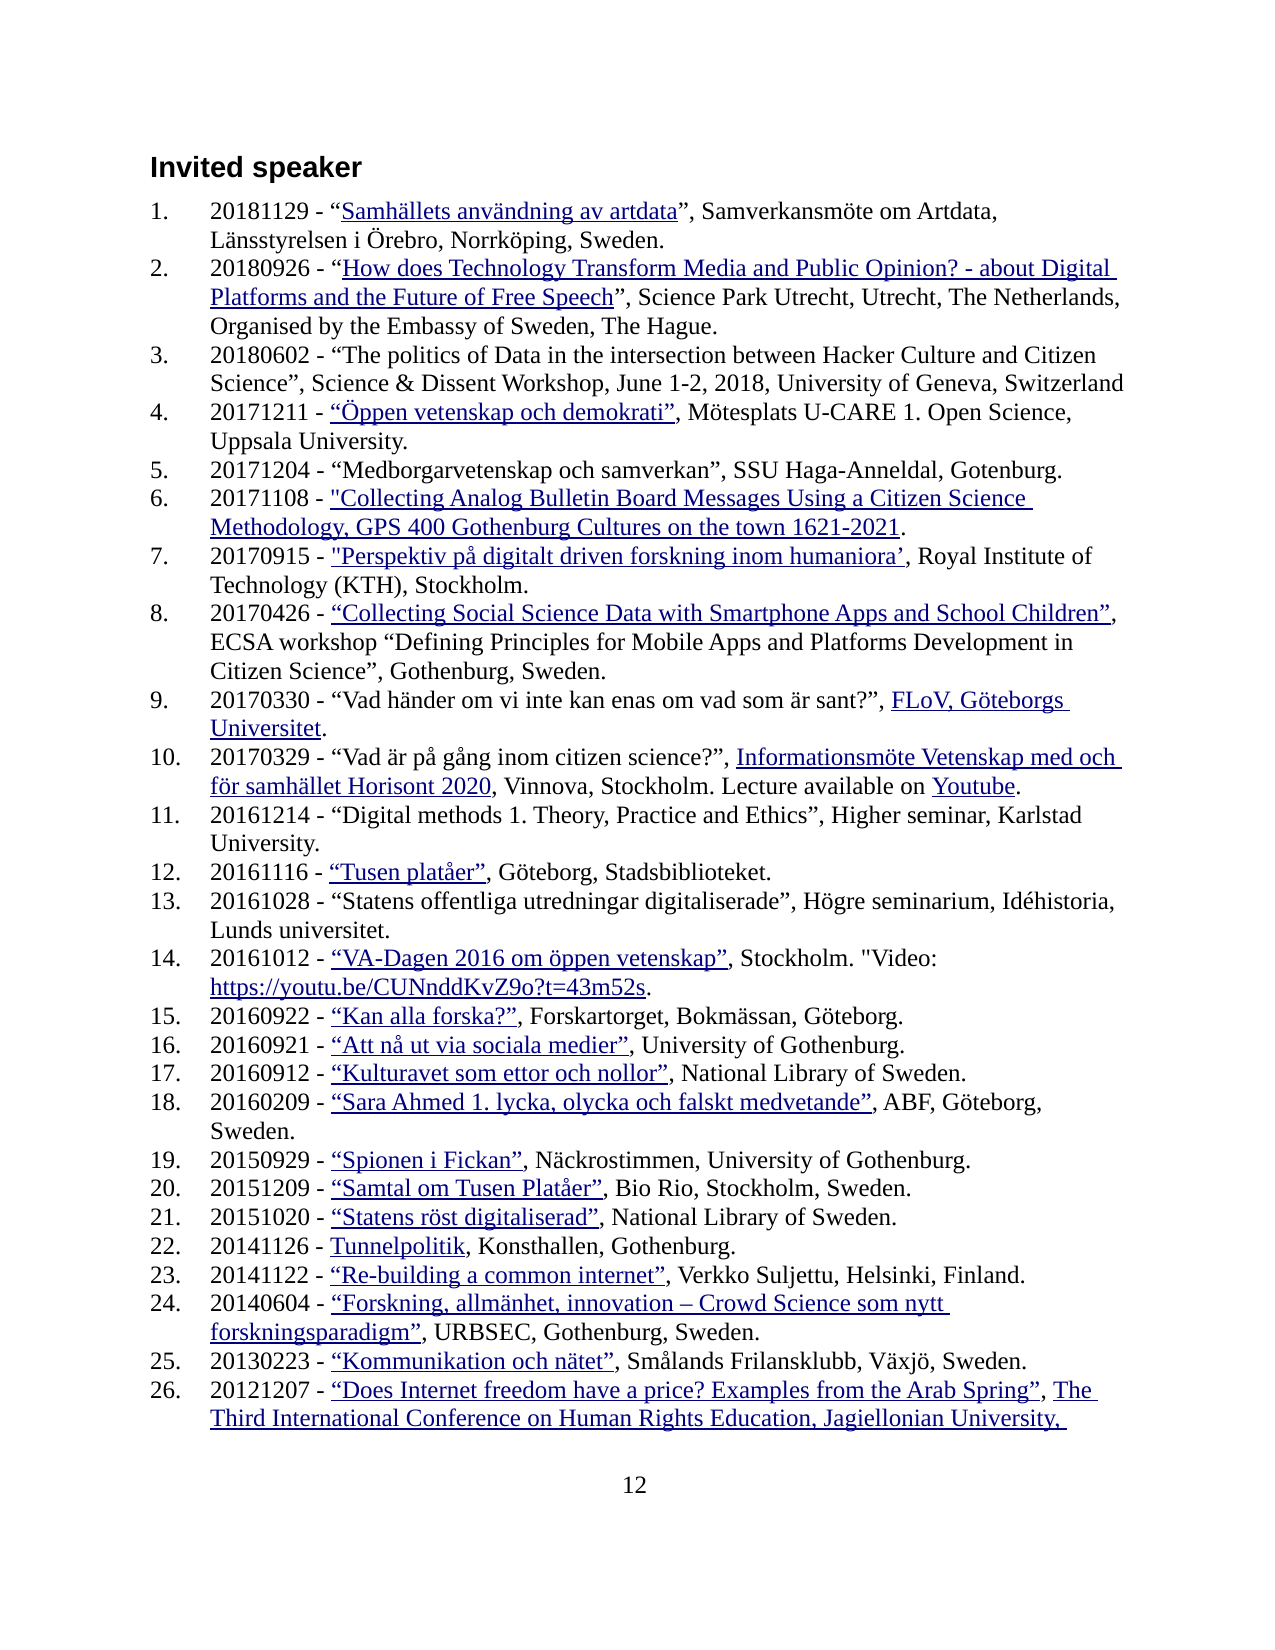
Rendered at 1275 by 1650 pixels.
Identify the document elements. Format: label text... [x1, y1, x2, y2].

list 20170330 - “Vad händer om vi inte kan enas om vad som är sant?”, FLoV, Göteborgs Universitet. [150, 685, 1125, 742]
list 20160209 - “Sara Ahmed 1. lycka, olycka och falskt medvetande”, ABF, Göteborg, Sweden. [150, 1087, 1125, 1145]
list 20161116 - “Tusen platåer”, Göteborg, Stadsbiblioteket. [150, 857, 1125, 886]
list 20180602 - “The politics of Data in the intersection between Hacker Culture and Citizen Science”, Science & Dissent Workshop, June 1-2, 2018, University of Geneva, Switzerland [150, 340, 1125, 397]
list 20141126 - Tunnelpolitik, Konsthallen, Gothenburg. [150, 1231, 1125, 1260]
list 20161028 - “Statens offentliga utredningar digitaliserade”, Högre seminarium, Idéhistoria, Lunds universitet. [150, 886, 1125, 943]
list 20160921 - “Att nå ut via sociala medier”, University of Gothenburg. [150, 1030, 1125, 1058]
list 20170426 - “Collecting Social Science Data with Smartphone Apps and School Children”, ECSA workshop “Defining Principles for Mobile Apps and Platforms Development in Citizen Science”, Gothenburg, Sweden. [150, 598, 1125, 685]
list 20150929 - “Spionen i Fickan”, Näckrostimmen, University of Gothenburg. [150, 1145, 1125, 1173]
list 20180926 - “How does Technology Transform Media and Public Opinion? - about Digital Platforms and the Future of Free Speech”, Science Park Utrecht, Utrecht, The Netherlands, Organised by the Embassy of Sweden, The Hague. [150, 253, 1125, 340]
list 20170329 - “Vad är på gång inom citizen science?”, Informationsmöte Vetenskap med och för samhället Horisont 2020, Vinnova, Stockholm. Lecture available on Youtube. [150, 742, 1125, 800]
list 20141122 - “Re-building a common internet”, Verkko Suljettu, Helsinki, Finland. [150, 1260, 1125, 1288]
list 20160922 - “Kan alla forska?”, Forskartorget, Bokmässan, Göteborg. [150, 1001, 1125, 1030]
list 20130223 - “Kommunikation och nätet”, Smålands Frilansklubb, Växjö, Sweden. [150, 1346, 1125, 1375]
list 20121207 - “Does Internet freedom have a price? Examples from the Arab Spring”, The Third International Conference on Human Rights Education, Jagiellonian University, [150, 1375, 1125, 1432]
subtitle Invited speaker [150, 150, 1125, 183]
list 20160912 - “Kulturavet som ettor och nollor”, National Library of Sweden. [150, 1058, 1125, 1087]
list 20151209 - “Samtal om Tusen Platåer”, Bio Rio, Stockholm, Sweden. [150, 1173, 1125, 1202]
list 20140604 - “Forskning, allmänhet, innovation – Crowd Science som nytt forskningsparadigm”, URBSEC, Gothenburg, Sweden. [150, 1288, 1125, 1346]
list 20151020 - “Statens röst digitaliserad”, National Library of Sweden. [150, 1202, 1125, 1231]
list 20161214 - “Digital methods 1. Theory, Practice and Ethics”, Higher seminar, Karlstad University. [150, 800, 1125, 857]
list 20171211 - “Öppen vetenskap och demokrati”, Mötesplats U-CARE 1. Open Science, Uppsala University. [150, 397, 1125, 455]
list 20181129 - “Samhällets användning av artdata”, Samverkansmöte om Artdata, Länsstyrelsen i Örebro, Norrköping, Sweden. [150, 196, 1125, 253]
list 20170915 - "Perspektiv på digitalt driven forskning inom humaniora’, Royal Institute of Technology (KTH), Stockholm. [150, 541, 1125, 598]
list 20161012 - “VA-Dagen 2016 om öppen vetenskap”, Stockholm. "Video: https://youtu.be/CUNnddKvZ9o?t=43m52s. [150, 943, 1125, 1001]
list 20171108 - "Collecting Analog Bulletin Board Messages Using a Citizen Science Methodology, GPS 400 Gothenburg Cultures on the town 1621-2021. [150, 483, 1125, 541]
list 20171204 - “Medborgarvetenskap och samverkan”, SSU Haga-Anneldal, Gotenburg. [150, 455, 1125, 483]
